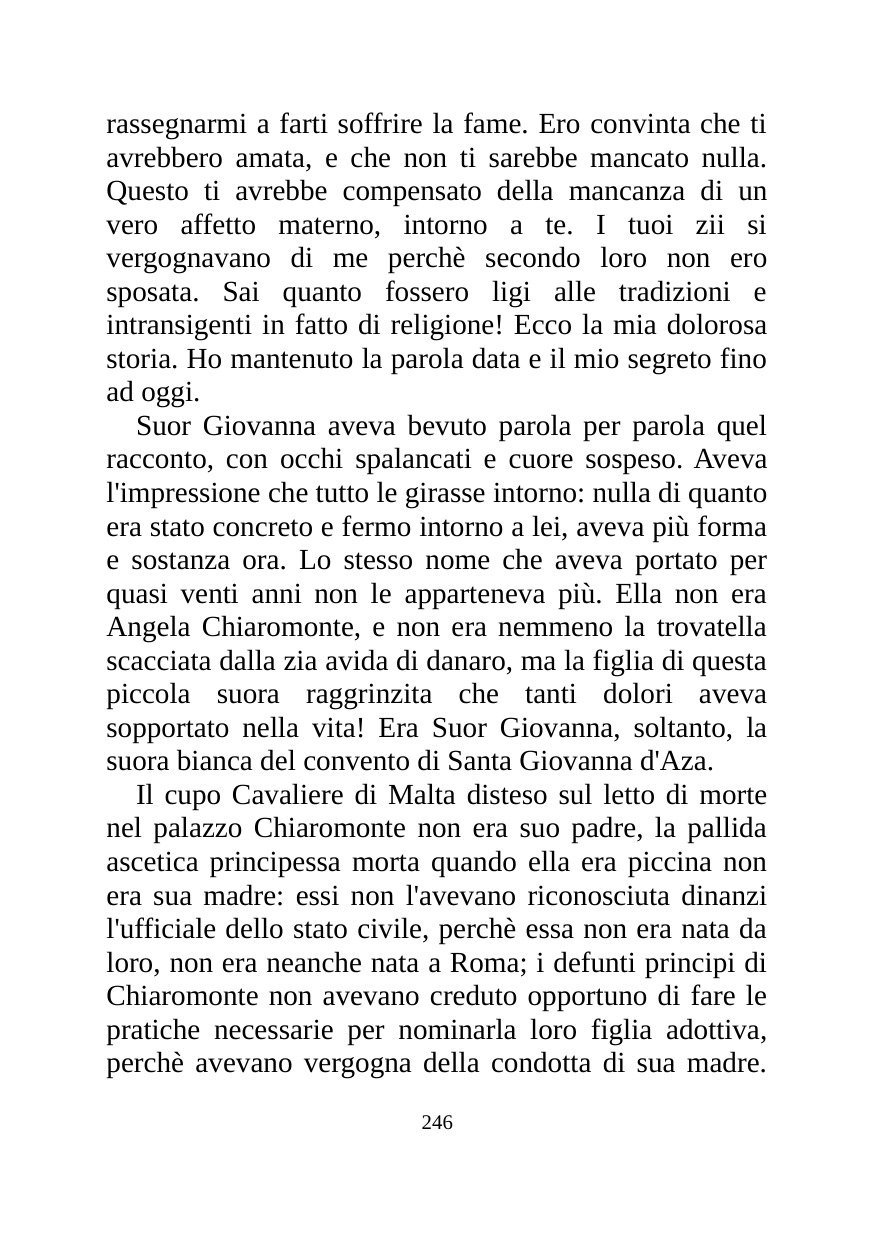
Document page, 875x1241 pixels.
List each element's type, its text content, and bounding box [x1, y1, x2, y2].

text Suor Giovanna aveva bevuto parola per parola quel racconto, con occhi spalancati e cuore sospeso. Aveva l'impressione che tutto le girasse intorno: nulla di quanto era stato concreto e fermo intorno a lei, aveva più forma e sostanza ora. Lo stesso nome che aveva portato per quasi venti anni non le apparteneva più. Ella non era Angela Chiaromonte, e non era nemmeno la trovatella scacciata dalla zia avida di danaro, ma la figlia di questa piccola suora raggrinzita che tanti dolori aveva sopportato nella vita! Era Suor Giovanna, soltanto, la suora bianca del convento di Santa Giovanna d'Aza. [106, 408, 768, 777]
text Il cupo Cavaliere di Malta disteso sul letto di morte nel palazzo Chiaromonte non era suo padre, la pallida ascetica principessa morta quando ella era piccina non era sua madre: essi non l'avevano riconosciuta dinanzi l'ufficiale dello stato civile, perchè essa non era nata da loro, non era neanche nata a Roma; i defunti principi di Chiaromonte non avevano creduto opportuno di fare le pratiche necessarie per nominarla loro figlia adottiva, perchè avevano vergogna della condotta di sua madre. [106, 777, 768, 1079]
text rassegnarmi a farti soffrire la fame. Ero convinta che ti avrebbero amata, e che non ti sarebbe mancato nulla. Questo ti avrebbe compensato della mancanza di un vero affetto materno, intorno a te. I tuoi zii si vergognavano di me perchè secondo loro non ero sposata. Sai quanto fossero ligi alle tradizioni e intransigenti in fatto di religione! Ecco la mia dolorosa storia. Ho mantenuto la parola data e il mio segreto fino ad oggi. [106, 106, 768, 408]
